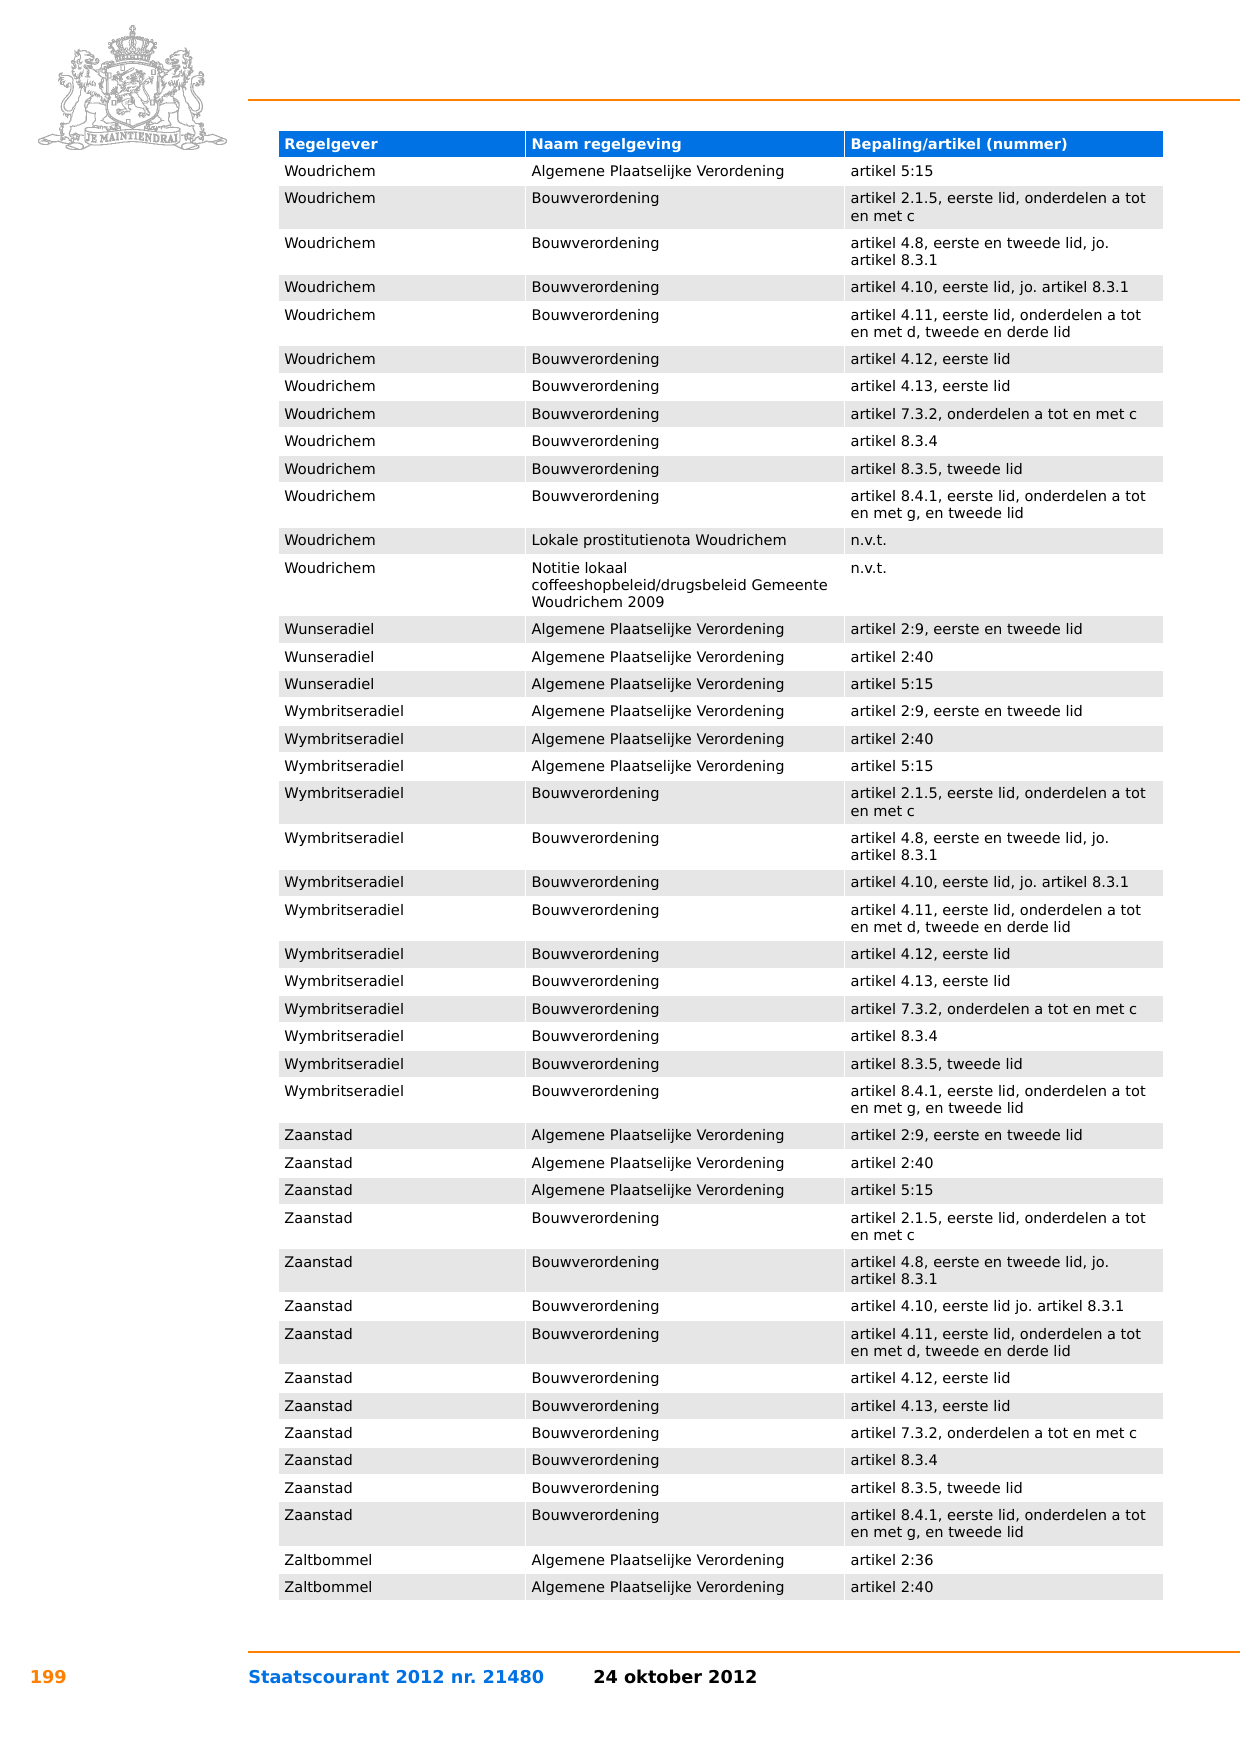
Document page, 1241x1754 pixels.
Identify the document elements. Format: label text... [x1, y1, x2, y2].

table_cell artikel 8.3.5, tweede lid [845, 456, 1163, 482]
table_cell Algemene Plaatselijke Verordening [526, 753, 844, 780]
table_cell Woudrichem [279, 483, 525, 527]
table_cell artikel 4.12, eerste lid [845, 1365, 1163, 1392]
table_cell Zaanstad [279, 1393, 525, 1419]
table_cell Bouwverordening [526, 870, 844, 896]
table_header Bepaling/artikel (nummer) [845, 131, 1163, 157]
table_cell Wymbritseradiel [279, 996, 525, 1022]
table_cell Bouwverordening [526, 1321, 844, 1364]
table_cell artikel 2.1.5, eerste lid, onderdelen a tot en met c [845, 781, 1163, 824]
table_cell Wymbritseradiel [279, 699, 525, 725]
table_header Naam regelgeving [526, 131, 844, 157]
picture [38, 25, 227, 150]
table_cell Algemene Plaatselijke Verordening [526, 1178, 844, 1204]
table_cell Algemene Plaatselijke Verordening [526, 1574, 844, 1600]
table_cell artikel 4.8, eerste en tweede lid, jo. artikel 8.3.1 [845, 230, 1163, 273]
table_cell Algemene Plaatselijke Verordening [526, 1547, 844, 1573]
table_cell artikel 8.3.5, tweede lid [845, 1475, 1163, 1501]
table_cell Wunseradiel [279, 644, 525, 670]
table_cell Zaanstad [279, 1321, 525, 1364]
table_cell Bouwverordening [526, 1502, 844, 1546]
table_cell Woudrichem [279, 302, 525, 345]
table_cell artikel 7.3.2, onderdelen a tot en met c [845, 1420, 1163, 1446]
table_cell Bouwverordening [526, 1393, 844, 1419]
table_cell n.v.t. [845, 555, 1163, 615]
table_cell Wymbritseradiel [279, 969, 525, 995]
table_cell Wunseradiel [279, 671, 525, 697]
table_cell Bouwverordening [526, 186, 844, 229]
table_cell Bouwverordening [526, 302, 844, 345]
table_cell artikel 2:36 [845, 1547, 1163, 1573]
table_cell Zaanstad [279, 1123, 525, 1149]
table_cell artikel 7.3.2, onderdelen a tot en met c [845, 401, 1163, 427]
table_cell Woudrichem [279, 158, 525, 185]
table_cell Bouwverordening [526, 346, 844, 373]
table_cell artikel 4.10, eerste lid, jo. artikel 8.3.1 [845, 870, 1163, 896]
table_cell artikel 4.8, eerste en tweede lid, jo. artikel 8.3.1 [845, 825, 1163, 868]
table_cell artikel 2.1.5, eerste lid, onderdelen a tot en met c [845, 1205, 1163, 1248]
table_cell Algemene Plaatselijke Verordening [526, 671, 844, 697]
table_cell Bouwverordening [526, 275, 844, 301]
table_cell Zaanstad [279, 1475, 525, 1501]
table_cell Wymbritseradiel [279, 870, 525, 896]
table_cell artikel 8.4.1, eerste lid, onderdelen a tot en met g, en tweede lid [845, 1502, 1163, 1546]
table_cell Wymbritseradiel [279, 897, 525, 940]
table_cell Bouwverordening [526, 781, 844, 824]
table_cell Bouwverordening [526, 941, 844, 968]
table_cell Algemene Plaatselijke Verordening [526, 644, 844, 670]
table_cell Algemene Plaatselijke Verordening [526, 726, 844, 752]
table_cell Bouwverordening [526, 483, 844, 527]
table_cell Zaanstad [279, 1150, 525, 1176]
table_cell Wymbritseradiel [279, 726, 525, 752]
table_cell Bouwverordening [526, 897, 844, 940]
table_cell Zaanstad [279, 1249, 525, 1292]
table_cell artikel 4.11, eerste lid, onderdelen a tot en met d, tweede en derde lid [845, 897, 1163, 940]
table_cell Zaanstad [279, 1294, 525, 1320]
table_cell artikel 8.4.1, eerste lid, onderdelen a tot en met g, en tweede lid [845, 1078, 1163, 1122]
table_cell artikel 8.3.4 [845, 429, 1163, 455]
table_cell Bouwverordening [526, 1448, 844, 1474]
table_cell Woudrichem [279, 230, 525, 273]
table_cell Bouwverordening [526, 1205, 844, 1248]
table_cell Bouwverordening [526, 969, 844, 995]
table_cell Zaanstad [279, 1178, 525, 1204]
table_cell artikel 4.8, eerste en tweede lid, jo. artikel 8.3.1 [845, 1249, 1163, 1292]
table_cell Algemene Plaatselijke Verordening [526, 616, 844, 643]
table_cell Bouwverordening [526, 1078, 844, 1122]
table_cell Woudrichem [279, 374, 525, 400]
table_cell Bouwverordening [526, 230, 844, 273]
table_cell Zaltbommel [279, 1547, 525, 1573]
table_cell Zaanstad [279, 1365, 525, 1392]
table_cell artikel 2:9, eerste en tweede lid [845, 699, 1163, 725]
table_cell Zaltbommel [279, 1574, 525, 1600]
table_cell Woudrichem [279, 555, 525, 615]
table_cell Zaanstad [279, 1502, 525, 1546]
table_cell artikel 2:40 [845, 1574, 1163, 1600]
table_cell artikel 2:9, eerste en tweede lid [845, 616, 1163, 643]
table_cell n.v.t. [845, 528, 1163, 554]
table_cell Bouwverordening [526, 1294, 844, 1320]
table_cell artikel 2:40 [845, 726, 1163, 752]
table_cell Wymbritseradiel [279, 781, 525, 824]
table_cell artikel 4.11, eerste lid, onderdelen a tot en met d, tweede en derde lid [845, 1321, 1163, 1364]
table_cell artikel 5:15 [845, 1178, 1163, 1204]
table_cell Bouwverordening [526, 1420, 844, 1446]
table_cell artikel 4.12, eerste lid [845, 941, 1163, 968]
table_cell Wymbritseradiel [279, 1024, 525, 1050]
table_cell artikel 2:9, eerste en tweede lid [845, 1123, 1163, 1149]
table_cell artikel 4.13, eerste lid [845, 374, 1163, 400]
table_cell Wymbritseradiel [279, 753, 525, 780]
table_cell artikel 5:15 [845, 753, 1163, 780]
table_cell Algemene Plaatselijke Verordening [526, 1150, 844, 1176]
table_cell Zaanstad [279, 1205, 525, 1248]
table_cell artikel 5:15 [845, 158, 1163, 185]
table_cell artikel 8.3.4 [845, 1448, 1163, 1474]
table_cell Woudrichem [279, 429, 525, 455]
table_cell Woudrichem [279, 186, 525, 229]
table_cell artikel 4.12, eerste lid [845, 346, 1163, 373]
table_cell Algemene Plaatselijke Verordening [526, 1123, 844, 1149]
table_cell Wunseradiel [279, 616, 525, 643]
table_cell Woudrichem [279, 528, 525, 554]
table_cell Bouwverordening [526, 1024, 844, 1050]
table_cell Wymbritseradiel [279, 941, 525, 968]
table_cell artikel 8.4.1, eerste lid, onderdelen a tot en met g, en tweede lid [845, 483, 1163, 527]
table_cell artikel 4.10, eerste lid, jo. artikel 8.3.1 [845, 275, 1163, 301]
table_cell artikel 8.3.4 [845, 1024, 1163, 1050]
table_cell Woudrichem [279, 275, 525, 301]
table_cell artikel 7.3.2, onderdelen a tot en met c [845, 996, 1163, 1022]
table_cell artikel 4.10, eerste lid jo. artikel 8.3.1 [845, 1294, 1163, 1320]
table_cell Bouwverordening [526, 996, 844, 1022]
table_cell Algemene Plaatselijke Verordening [526, 158, 844, 185]
table_cell Zaanstad [279, 1448, 525, 1474]
table_cell artikel 2:40 [845, 1150, 1163, 1176]
table_cell Woudrichem [279, 346, 525, 373]
table_cell Bouwverordening [526, 825, 844, 868]
table_cell Zaanstad [279, 1420, 525, 1446]
table_cell artikel 4.13, eerste lid [845, 969, 1163, 995]
table_cell Algemene Plaatselijke Verordening [526, 699, 844, 725]
table_cell Lokale prostitutienota Woudrichem [526, 528, 844, 554]
table_cell Notitie lokaal coffeeshopbeleid/drugsbeleid Gemeente Woudrichem 2009 [526, 555, 844, 615]
table_cell Woudrichem [279, 456, 525, 482]
table_cell Woudrichem [279, 401, 525, 427]
table_header Regelgever [279, 131, 525, 157]
table_cell artikel 5:15 [845, 671, 1163, 697]
table_cell Bouwverordening [526, 429, 844, 455]
table_cell artikel 2.1.5, eerste lid, onderdelen a tot en met c [845, 186, 1163, 229]
table_cell Wymbritseradiel [279, 1078, 525, 1122]
table_cell artikel 2:40 [845, 644, 1163, 670]
table_cell Bouwverordening [526, 1051, 844, 1077]
table_cell Bouwverordening [526, 1249, 844, 1292]
table_cell Wymbritseradiel [279, 1051, 525, 1077]
table_cell Bouwverordening [526, 456, 844, 482]
table_cell artikel 4.11, eerste lid, onderdelen a tot en met d, tweede en derde lid [845, 302, 1163, 345]
table_cell Wymbritseradiel [279, 825, 525, 868]
table_cell Bouwverordening [526, 374, 844, 400]
table_cell Bouwverordening [526, 1365, 844, 1392]
table_cell Bouwverordening [526, 401, 844, 427]
table_cell artikel 8.3.5, tweede lid [845, 1051, 1163, 1077]
table_cell artikel 4.13, eerste lid [845, 1393, 1163, 1419]
table_cell Bouwverordening [526, 1475, 844, 1501]
